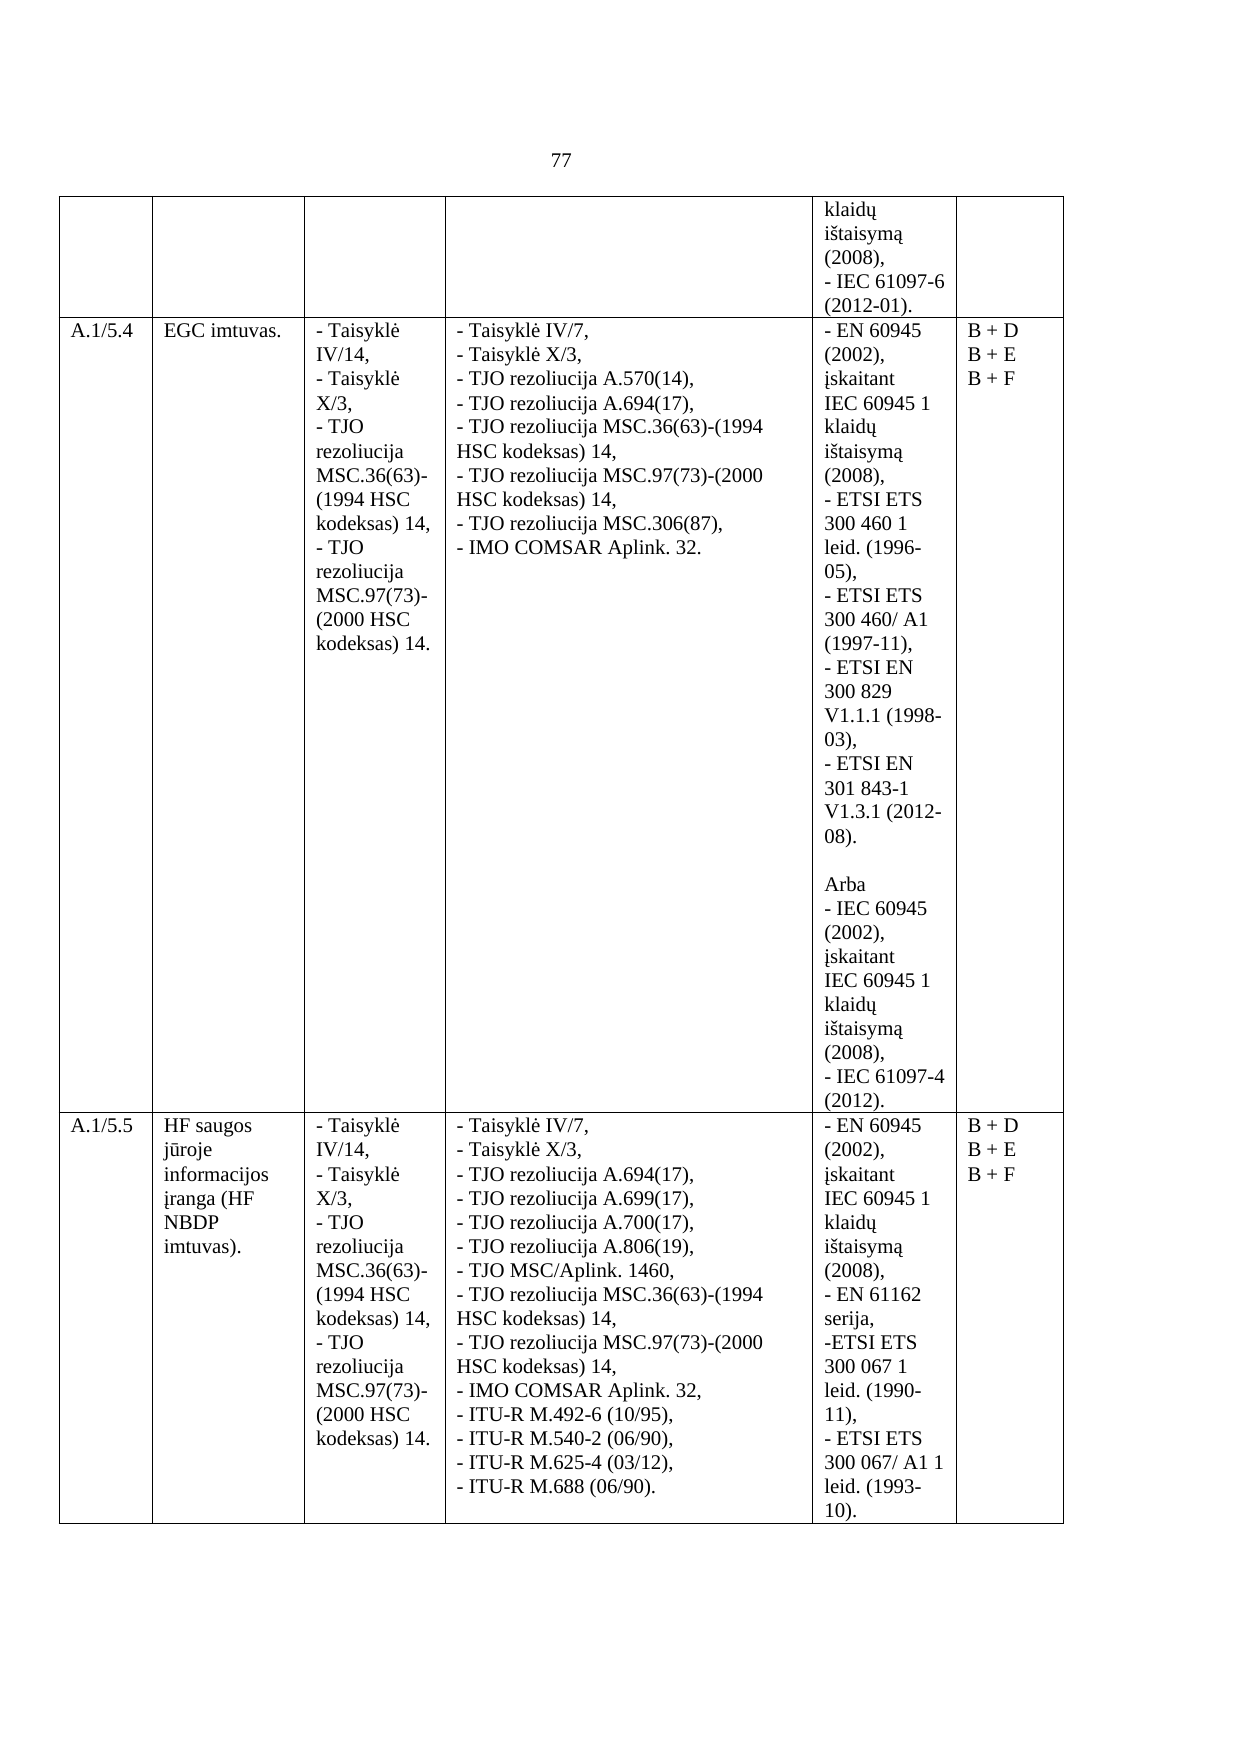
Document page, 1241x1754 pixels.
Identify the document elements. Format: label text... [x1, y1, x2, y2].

table_cell B + D B + E B + F [957, 318, 1063, 1112]
table_cell - EN 60945 (2002), įskaitant IEC 60945 1 klaidų ištaisymą (2008), - EN 61162 serija, -ETSI ETS 300 067 1 leid. (1990-11), - ETSI ETS 300 067/ A1 1 leid. (1993-10). [813, 1113, 956, 1522]
table_cell - Taisyklė IV/7, - Taisyklė X/3, - TJO rezoliucija A.570(14), - TJO rezoliucija A.694(17), - TJO rezoliucija MSC.36(63)-(1994 HSC kodeksas) 14, - TJO rezoliucija MSC.97(73)-(2000 HSC kodeksas) 14, - TJO rezoliucija MSC.306(87), - IMO COMSAR Aplink. 32. [446, 318, 812, 1112]
table_cell EGC imtuvas. [153, 318, 304, 1112]
table_cell [446, 197, 812, 317]
table_cell B + D B + E B + F [957, 1113, 1063, 1522]
table_cell [153, 197, 304, 317]
table_cell A.1/5.5 [60, 1113, 152, 1522]
table_cell HF saugos jūroje informacijos įranga (HF NBDP imtuvas). [153, 1113, 304, 1522]
table_cell - EN 60945 (2002), įskaitant IEC 60945 1 klaidų ištaisymą (2008), - ETSI ETS 300 460 1 leid. (1996-05), - ETSI ETS 300 460/ A1 (1997-11), - ETSI EN 300 829 V1.1.1 (1998-03), - ETSI EN 301 843-1 V1.3.1 (2012-08). Arba - IEC 60945 (2002), įskaitant IEC 60945 1 klaidų ištaisymą (2008), - IEC 61097-4 (2012). [813, 318, 956, 1112]
table_cell klaidų ištaisymą (2008), - IEC 61097-6 (2012-01). [813, 197, 956, 317]
table_cell [60, 197, 152, 317]
table_cell - Taisyklė IV/7, - Taisyklė X/3, - TJO rezoliucija A.694(17), - TJO rezoliucija A.699(17), - TJO rezoliucija A.700(17), - TJO rezoliucija A.806(19), - TJO MSC/Aplink. 1460, - TJO rezoliucija MSC.36(63)-(1994 HSC kodeksas) 14, - TJO rezoliucija MSC.97(73)-(2000 HSC kodeksas) 14, - IMO COMSAR Aplink. 32, - ITU-R M.492-6 (10/95), - ITU-R M.540-2 (06/90), - ITU-R M.625-4 (03/12), - ITU-R M.688 (06/90). [446, 1113, 812, 1522]
table_cell [305, 197, 445, 317]
table_cell - Taisyklė IV/14, - Taisyklė X/3, - TJO rezoliucija MSC.36(63)-(1994 HSC kodeksas) 14, - TJO rezoliucija MSC.97(73)-(2000 HSC kodeksas) 14. [305, 318, 445, 1112]
table_cell - Taisyklė IV/14, - Taisyklė X/3, - TJO rezoliucija MSC.36(63)-(1994 HSC kodeksas) 14, - TJO rezoliucija MSC.97(73)-(2000 HSC kodeksas) 14. [305, 1113, 445, 1522]
table_cell [957, 197, 1063, 317]
table_cell A.1/5.4 [60, 318, 152, 1112]
